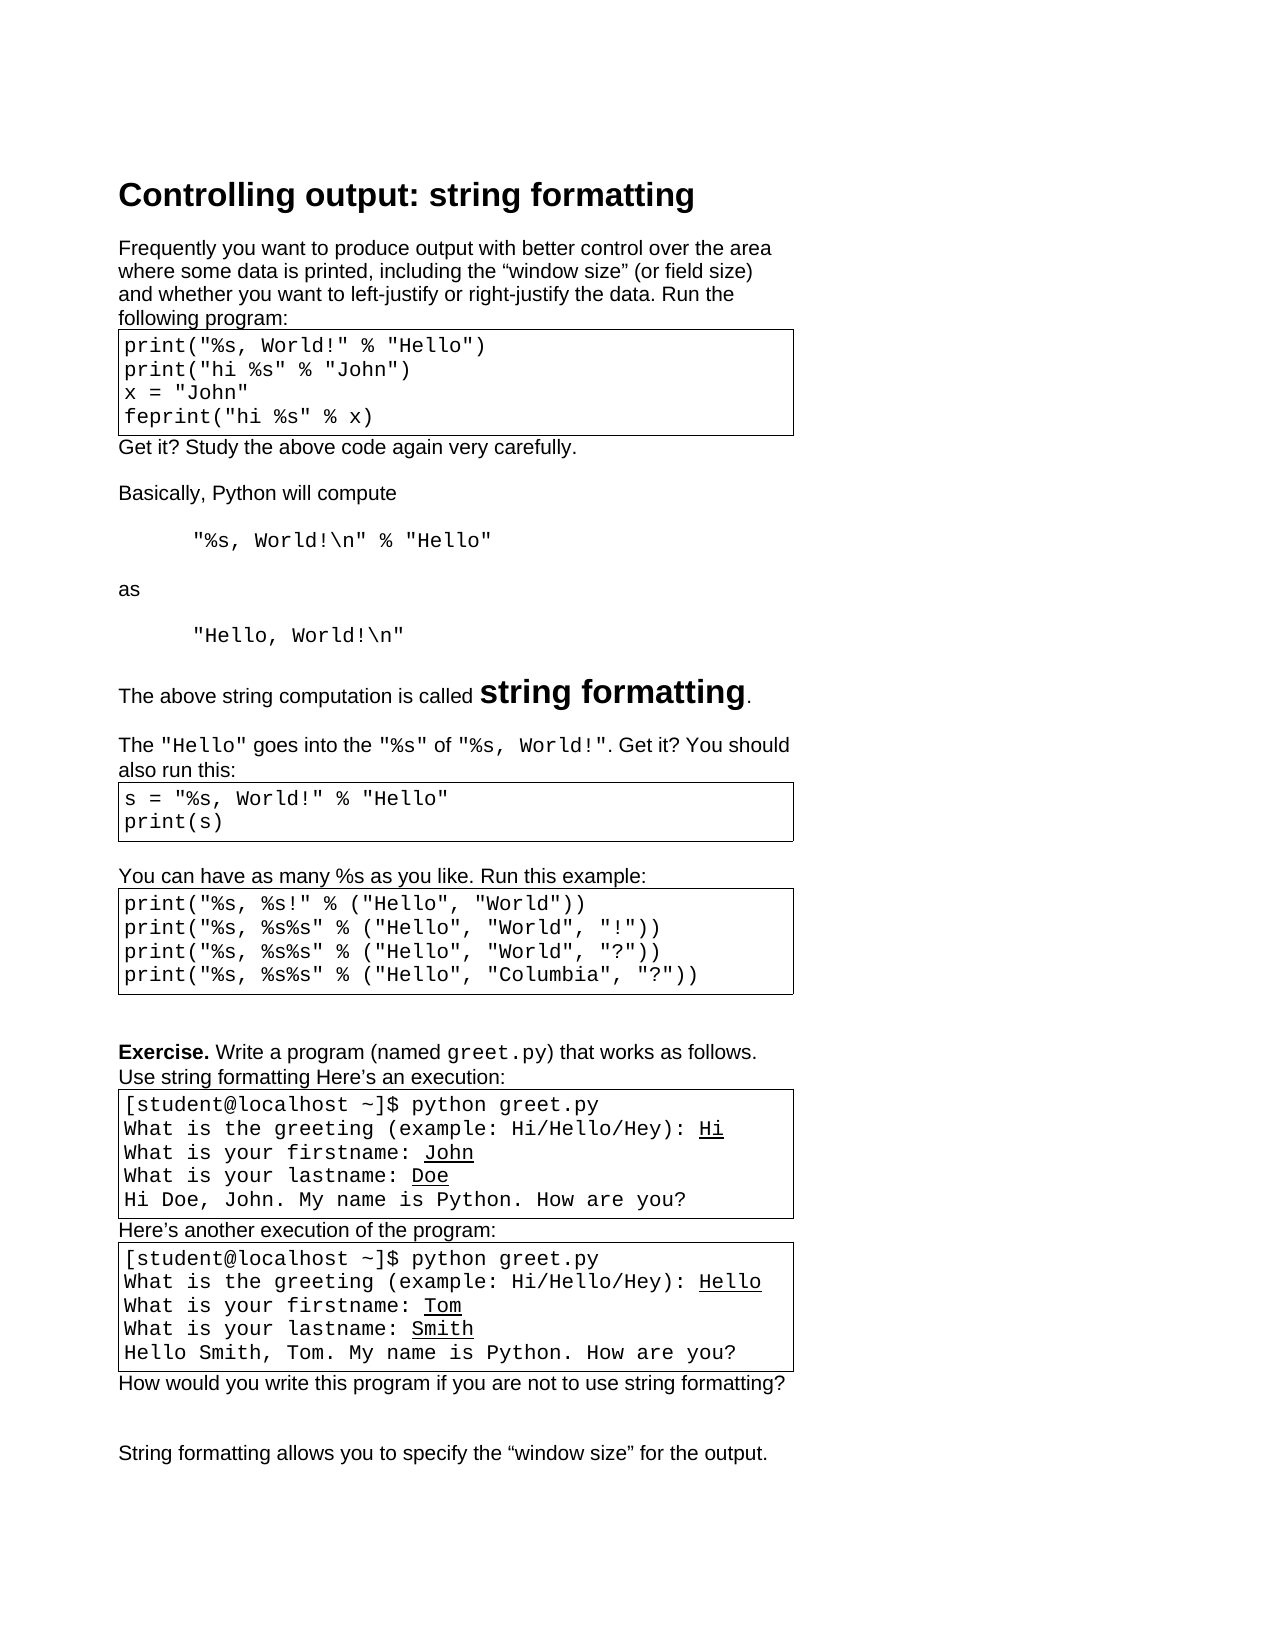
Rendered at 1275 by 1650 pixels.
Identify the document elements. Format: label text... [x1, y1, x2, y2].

text Frequently you want to produce output with better control over the area where some data is printed, including the “window size” (or field size) and whether you want to left-justify or right-justify the data. Run the following program: [118, 236, 793, 329]
text The "Hello" goes into the "%s" of "%s, World!". Get it? You should also run this: [118, 734, 793, 782]
table_header [student@localhost ~]$ python greet.py What is the greeting (example: Hi/Hello/Hey): Hello What is your firstname: Tom What is your lastname: Smith Hello Smith, Tom. My name is Python. How are you? [119, 1243, 793, 1371]
text "Hello, World!\n" [118, 624, 793, 649]
table_header print("%s, World!" % "Hello") print("hi %s" % "John") x = "John" feprint("hi %s" % x) [119, 330, 793, 435]
text String formatting allows you to specify the “window size” for the output. [118, 1441, 793, 1464]
text You can have as many %s as you like. Run this example: [118, 864, 793, 887]
text Here’s another execution of the program: [118, 1219, 793, 1242]
text as [118, 577, 793, 600]
text Controlling output: string formatting [118, 176, 793, 213]
table_header [student@localhost ~]$ python greet.py What is the greeting (example: Hi/Hello/Hey): Hi What is your firstname: John What is your lastname: Doe Hi Doe, John. My name is Python. How are you? [119, 1090, 793, 1218]
text Get it? Study the above code again very carefully. [118, 436, 793, 459]
text "%s, World!\n" % "Hello" [118, 528, 793, 553]
table_header s = "%s, World!" % "Hello" print(s) [119, 783, 793, 841]
text Basically, Python will compute [118, 482, 793, 505]
table_header print("%s, %s!" % ("Hello", "World")) print("%s, %s%s" % ("Hello", "World", "!")) print("%s, %s%s" % ("Hello", "World", "?")) print("%s, %s%s" % ("Hello", "Columbia", "?")) [119, 889, 793, 994]
text Exercise. Write a program (named greet.py) that works as follows. Use string formatting Here’s an execution: [118, 1040, 793, 1088]
text The above string computation is called string formatting. [118, 673, 793, 710]
text How would you write this program if you are not to use string formatting? [118, 1372, 793, 1395]
